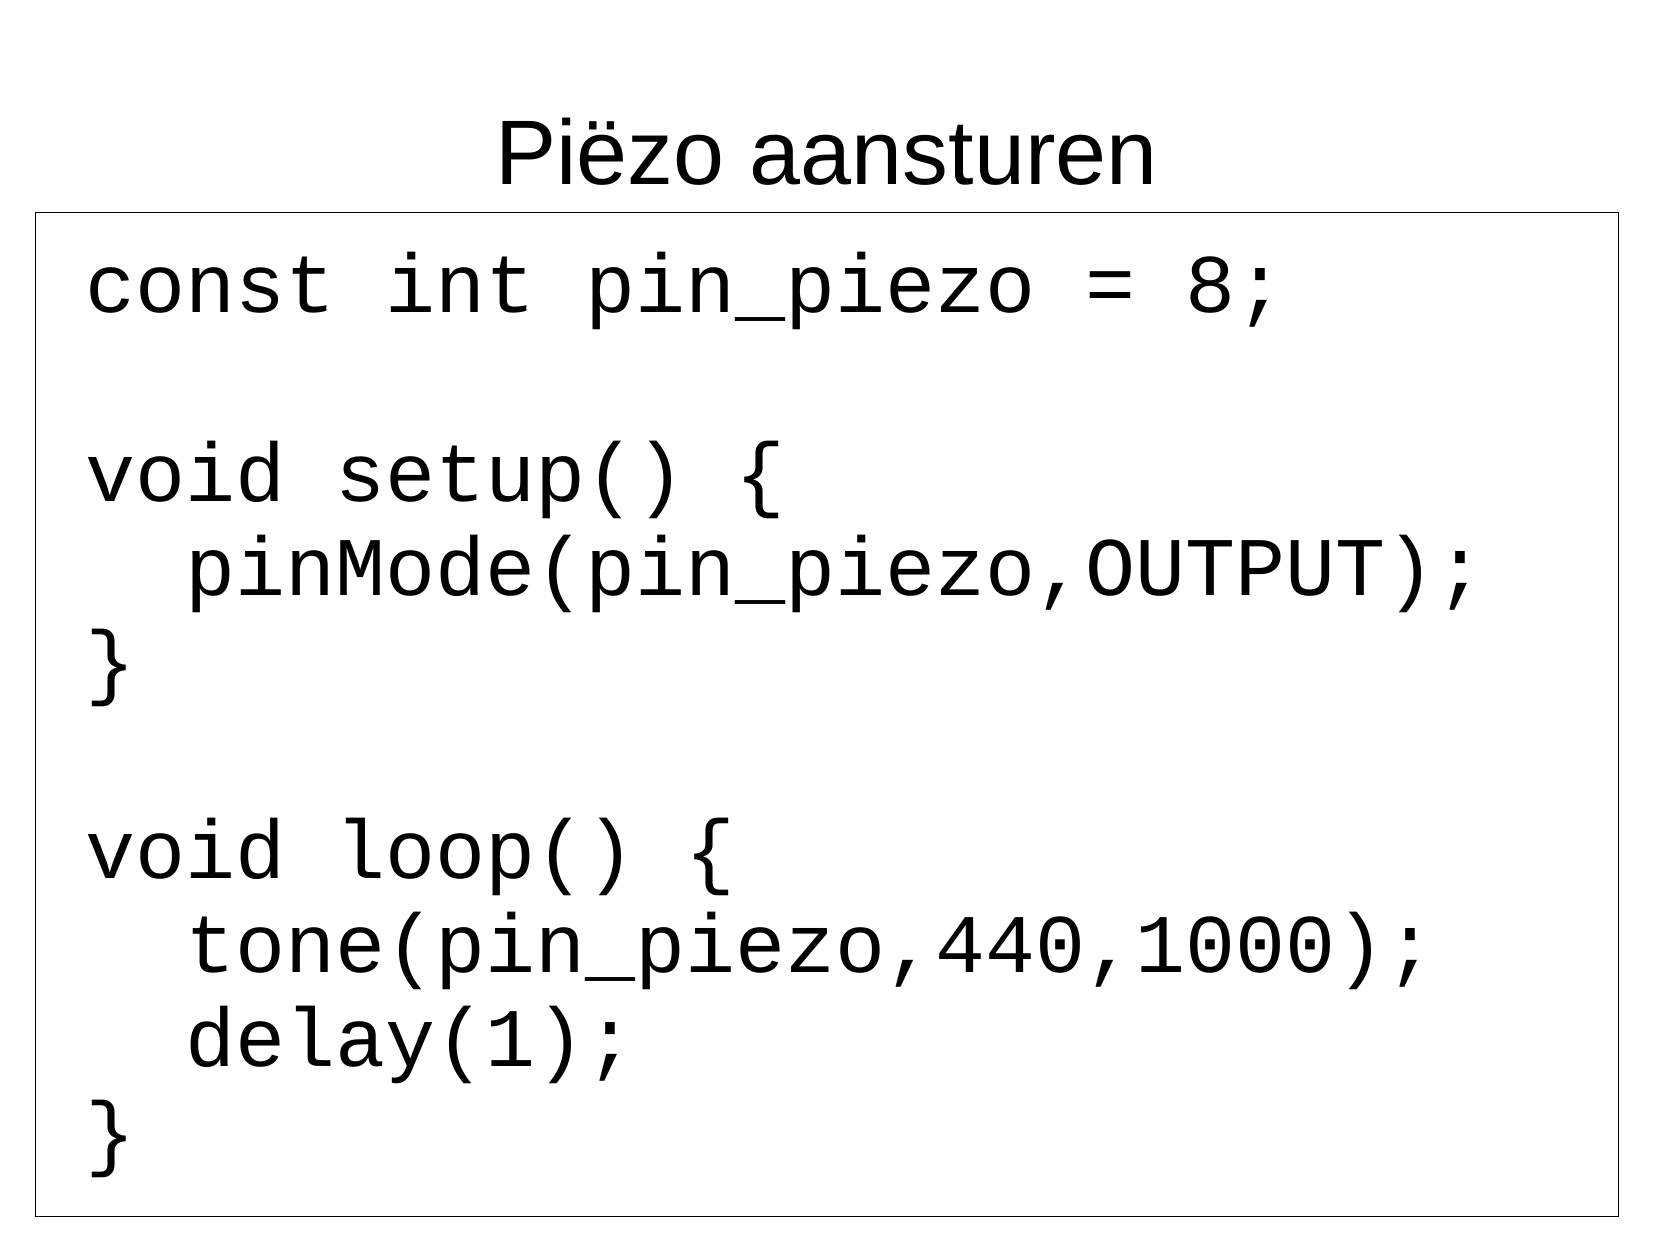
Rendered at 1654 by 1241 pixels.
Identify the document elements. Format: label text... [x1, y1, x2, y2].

title Piëzo aansturen [82, 49, 1571, 212]
text_box const int pin_piezo = 8; void setup() { pinMode(pin_piezo,OUTPUT); } void loop() { tone(pin_piezo,440,1000); delay(1); } [35, 212, 1619, 1217]
